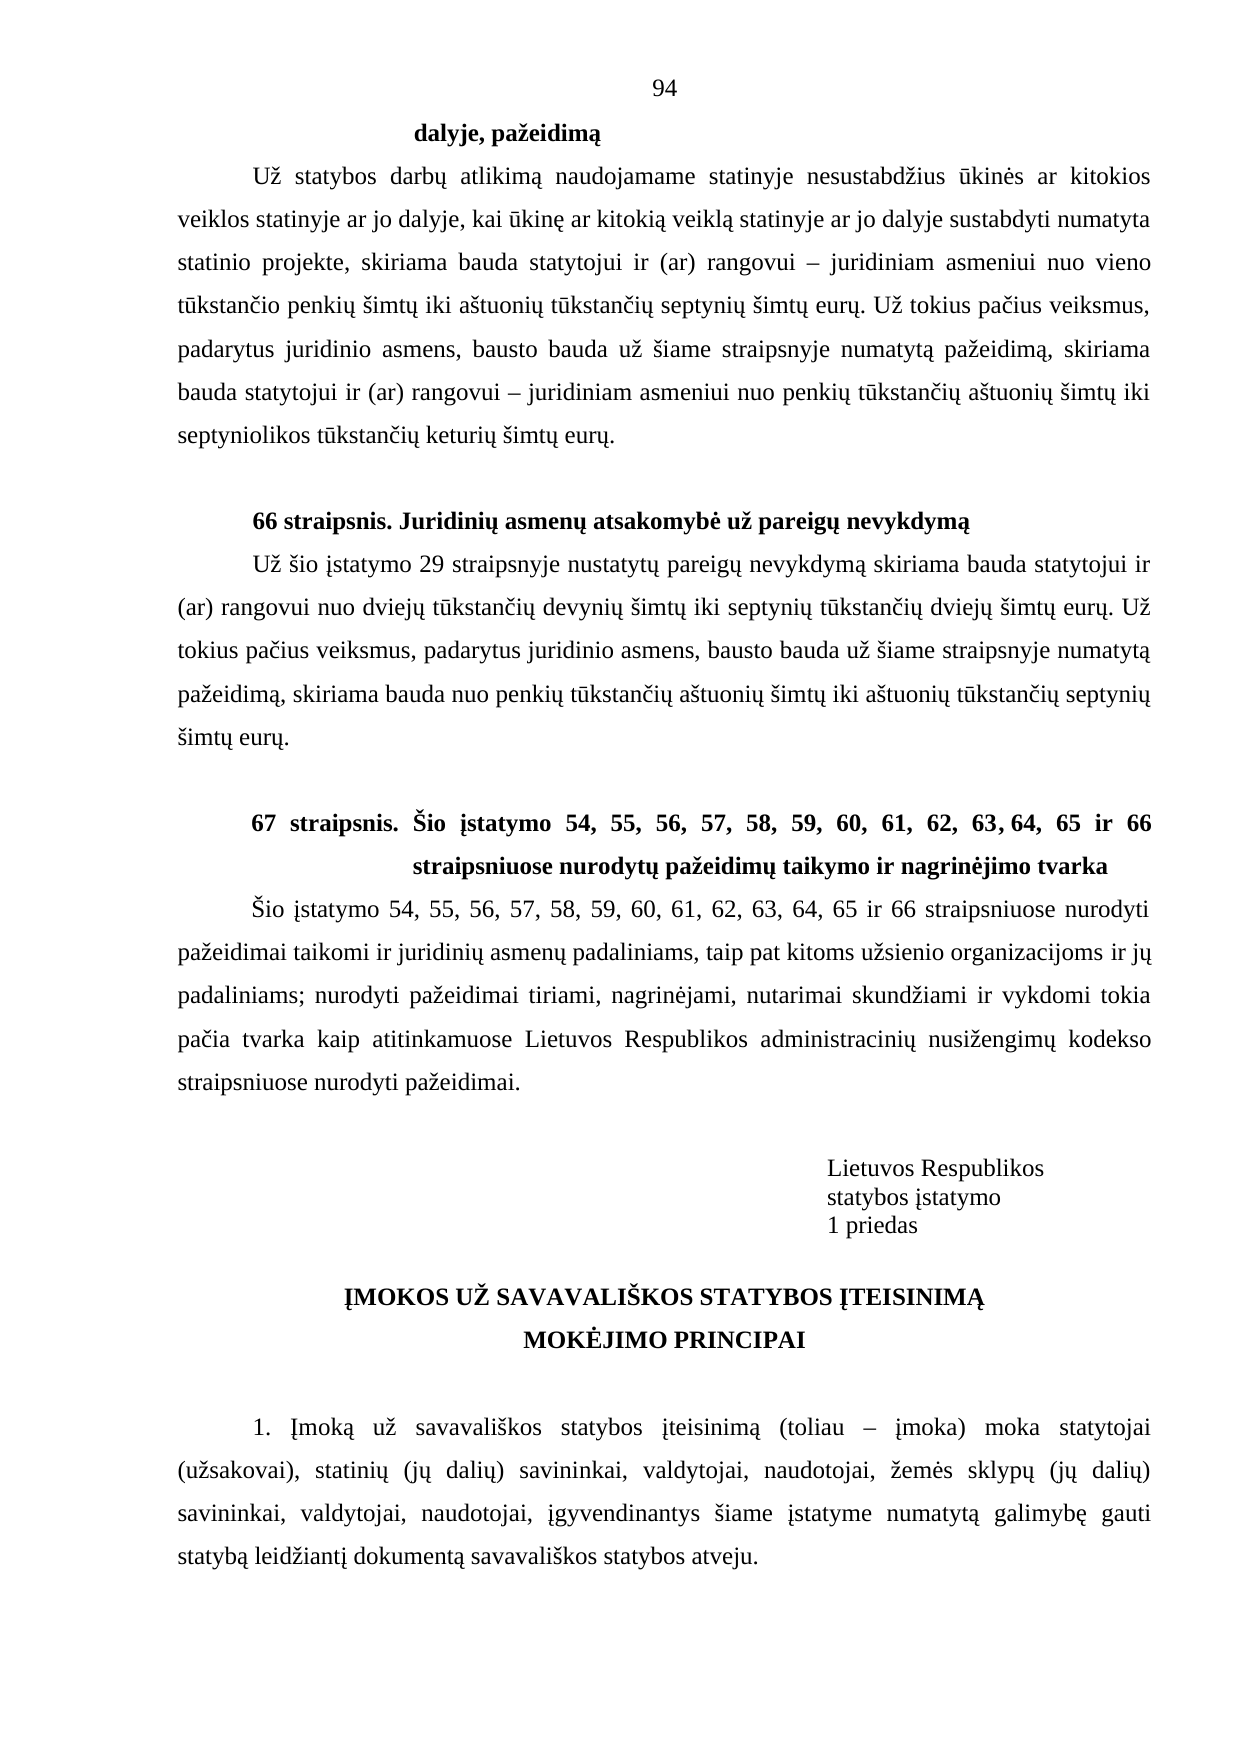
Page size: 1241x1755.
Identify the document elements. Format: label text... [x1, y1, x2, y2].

text 1 priedas [827, 1211, 1152, 1239]
text Už statybos darbų atlikimą naudojamame statinyje nesustabdžius ūkinės ar kitokios veiklos statinyje ar jo dalyje, kai ūkinę ar kitokią veiklą statinyje ar jo dalyje sustabdyti numatyta statinio projekte, skiriama bauda statytojui ir (ar) rangovui – juridiniam asmeniui nuo vieno tūkstančio penkių šimtų iki aštuonių tūkstančių septynių šimtų eurų. Už tokius pačius veiksmus, padarytus juridinio asmens, bausto bauda už šiame straipsnyje numatytą pažeidimą, skiriama bauda statytojui ir (ar) rangovui – juridiniam asmeniui nuo penkių tūkstančių aštuonių šimtų iki septyniolikos tūkstančių keturių šimtų eurų. [177, 161, 1152, 449]
text dalyje, pažeidimą [252, 118, 1152, 147]
text 1. Įmoką už savavališkos statybos įteisinimą (toliau – įmoka) moka statytojai (užsakovai), statinių (jų dalių) savininkai, valdytojai, naudotojai, žemės sklypų (jų dalių) savininkai, valdytojai, naudotojai, įgyvendinantys šiame įstatyme numatytą galimybę gauti statybą leidžiantį dokumentą savavališkos statybos atveju. [177, 1412, 1152, 1570]
text Šio įstatymo 54, 55, 56, 57, 58, 59, 60, 61, 62, 63, 64, 65 ir 66 straipsniuose nurodyti pažeidimai taikomi ir juridinių asmenų padaliniams, taip pat kitoms užsienio organizacijoms ir jų padaliniams; nurodyti pažeidimai tiriami, nagrinėjami, nutarimai skundžiami ir vykdomi tokia pačia tvarka kaip atitinkamuose Lietuvos Respublikos administracinių nusižengimų kodekso straipsniuose nurodyti pažeidimai. [177, 894, 1152, 1096]
text Už šio įstatymo 29 straipsnyje nustatytų pareigų nevykdymą skiriama bauda statytojui ir (ar) rangovui nuo dviejų tūkstančių devynių šimtų iki septynių tūkstančių dviejų šimtų eurų. Už tokius pačius veiksmus, padarytus juridinio asmens, bausto bauda už šiame straipsnyje numatytą pažeidimą, skiriama bauda nuo penkių tūkstančių aštuonių šimtų iki aštuonių tūkstančių septynių šimtų eurų. [177, 549, 1152, 751]
text 66 straipsnis. Juridinių asmenų atsakomybė už pareigų nevykdymą [177, 506, 1152, 535]
text statybos įstatymo [827, 1182, 1152, 1211]
text MOKĖJIMO PRINCIPAI [177, 1326, 1152, 1354]
text Lietuvos Respublikos [827, 1153, 1152, 1182]
text ĮMOKOS UŽ SAVAVALIŠKOS STATYBOS ĮTEISINIMĄ [177, 1282, 1152, 1311]
text 67 straipsnis. Šio įstatymo 54, 55, 56, 57, 58, 59, 60, 61, 62, 63, 64, 65 ir 66 straipsniuose nurodytų pažeidimų taikymo ir nagrinėjimo tvarka [251, 808, 1152, 880]
